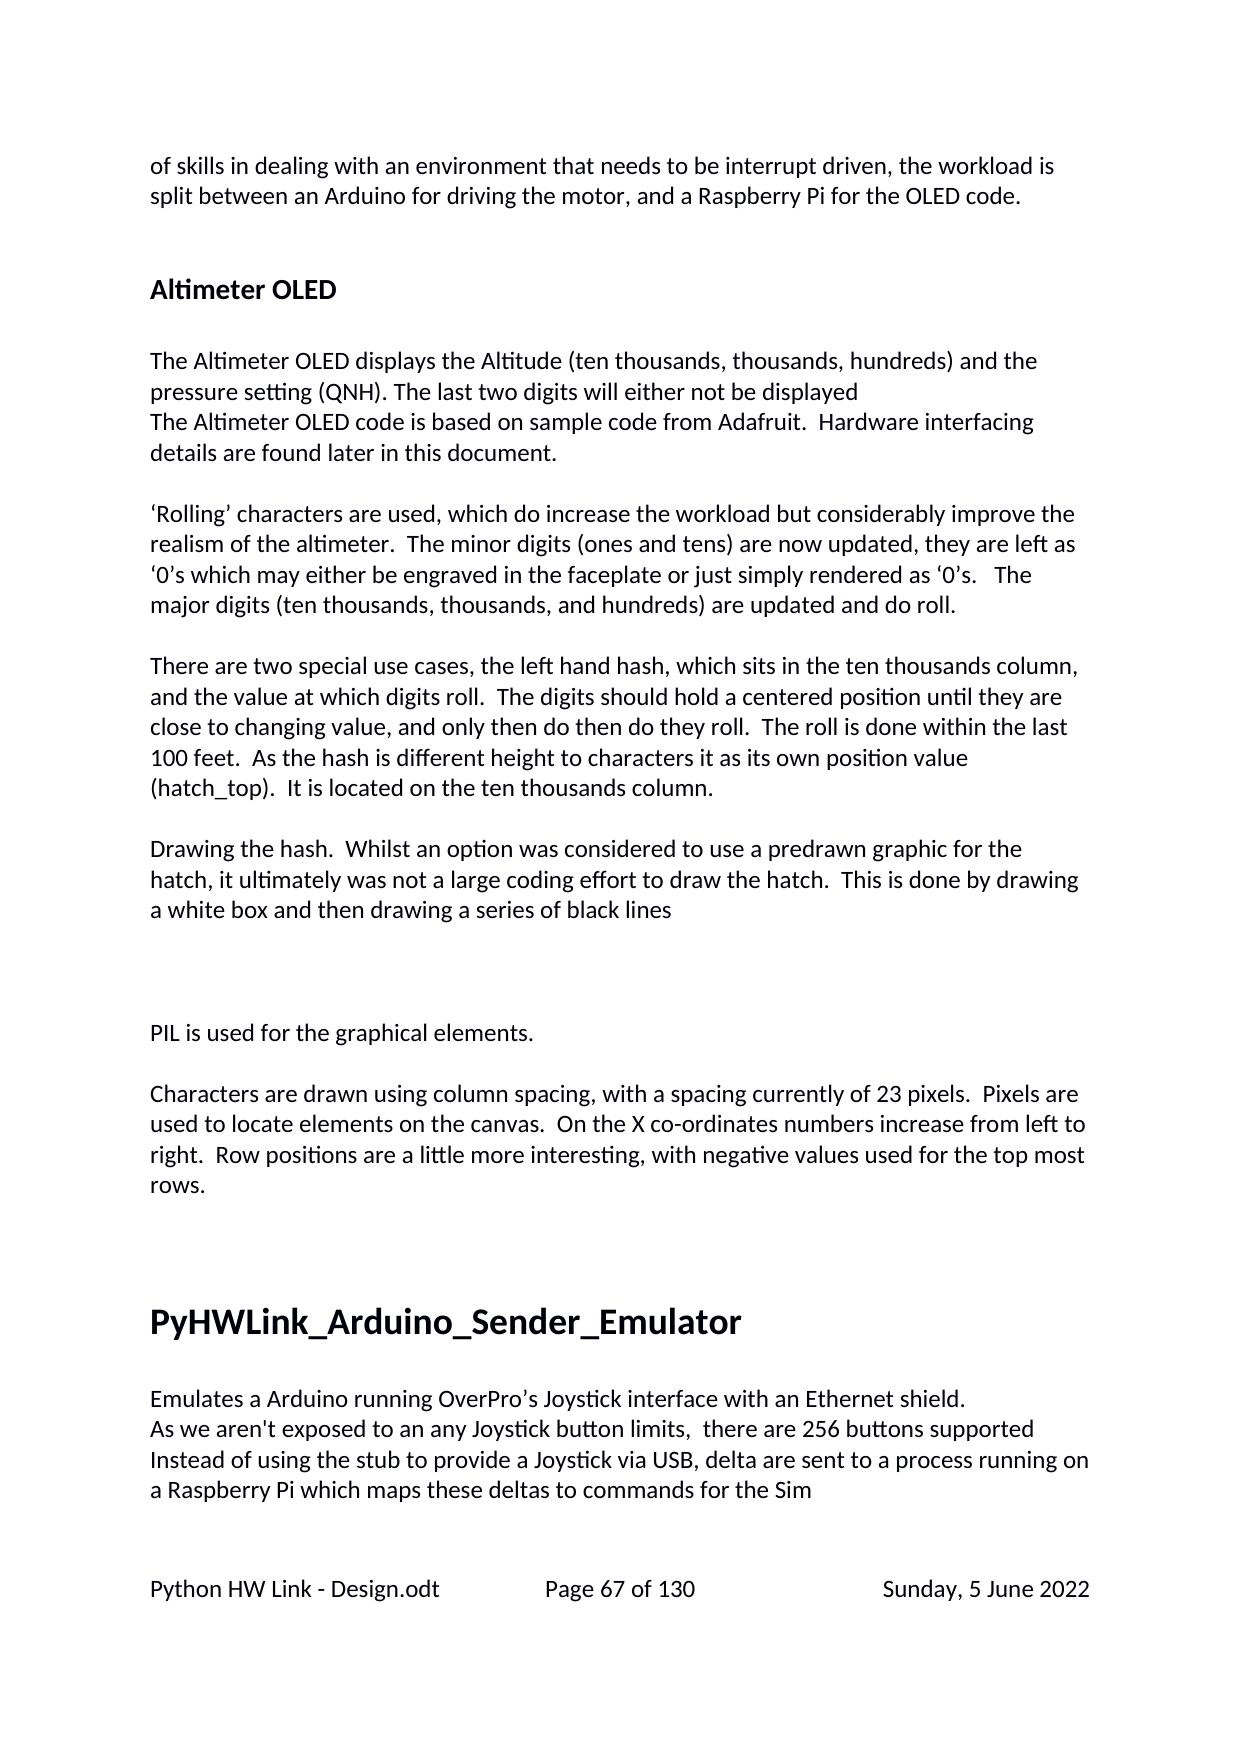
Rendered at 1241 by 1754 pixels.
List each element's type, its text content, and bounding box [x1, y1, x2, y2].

text The Altimeter OLED code is based on sample code from Adafruit. Hardware interfacing details are found later in this document. [150, 406, 1090, 467]
text Instead of using the stub to provide a Joystick via USB, delta are sent to a process running on a Raspberry Pi which maps these deltas to commands for the Sim [150, 1444, 1090, 1505]
subtitle PyHWLink_Arduino_Sender_Emulator [150, 1298, 1090, 1344]
text As we aren't exposed to an any Joystick button limits, there are 256 buttons supported [150, 1413, 1090, 1444]
text The Altimeter OLED displays the Altitude (ten thousands, thousands, hundreds) and the pressure setting (QNH). The last two digits will either not be displayed [150, 345, 1090, 406]
text There are two special use cases, the left hand hash, which sits in the ten thousands column, and the value at which digits roll. The digits should hold a centered position until they are close to changing value, and only then do then do they roll. The roll is done within the last 100 feet. As the hash is different height to characters it as its own position value (hatch_top). It is located on the ten thousands column. [150, 650, 1090, 803]
text of skills in dealing with an environment that needs to be interrupt driven, the workload is split between an Arduino for driving the motor, and a Raspberry Pi for the OLED code. [150, 150, 1090, 211]
text Characters are drawn using column spacing, with a spacing currently of 23 pixels. Pixels are used to locate elements on the canvas. On the X co-ordinates numbers increase from left to right. Row positions are a little more interesting, with negative values used for the top most rows. [150, 1078, 1090, 1200]
text ‘Rolling’ characters are used, which do increase the workload but considerably improve the realism of the altimeter. The minor digits (ones and tens) are now updated, they are left as ‘0’s which may either be engraved in the faceplate or just simply rendered as ‘0’s. The major digits (ten thousands, thousands, and hundreds) are updated and do roll. [150, 498, 1090, 620]
text Emulates a Arduino running OverPro’s Joystick interface with an Ethernet shield. [150, 1383, 1090, 1413]
text PIL is used for the graphical elements. [150, 1017, 1090, 1047]
text Drawing the hash. Whilst an option was considered to use a predrawn graphic for the hatch, it ultimately was not a large coding effort to draw the hatch. This is done by drawing a white box and then drawing a series of black lines [150, 833, 1090, 925]
subtitle Altimeter OLED [150, 271, 1090, 306]
